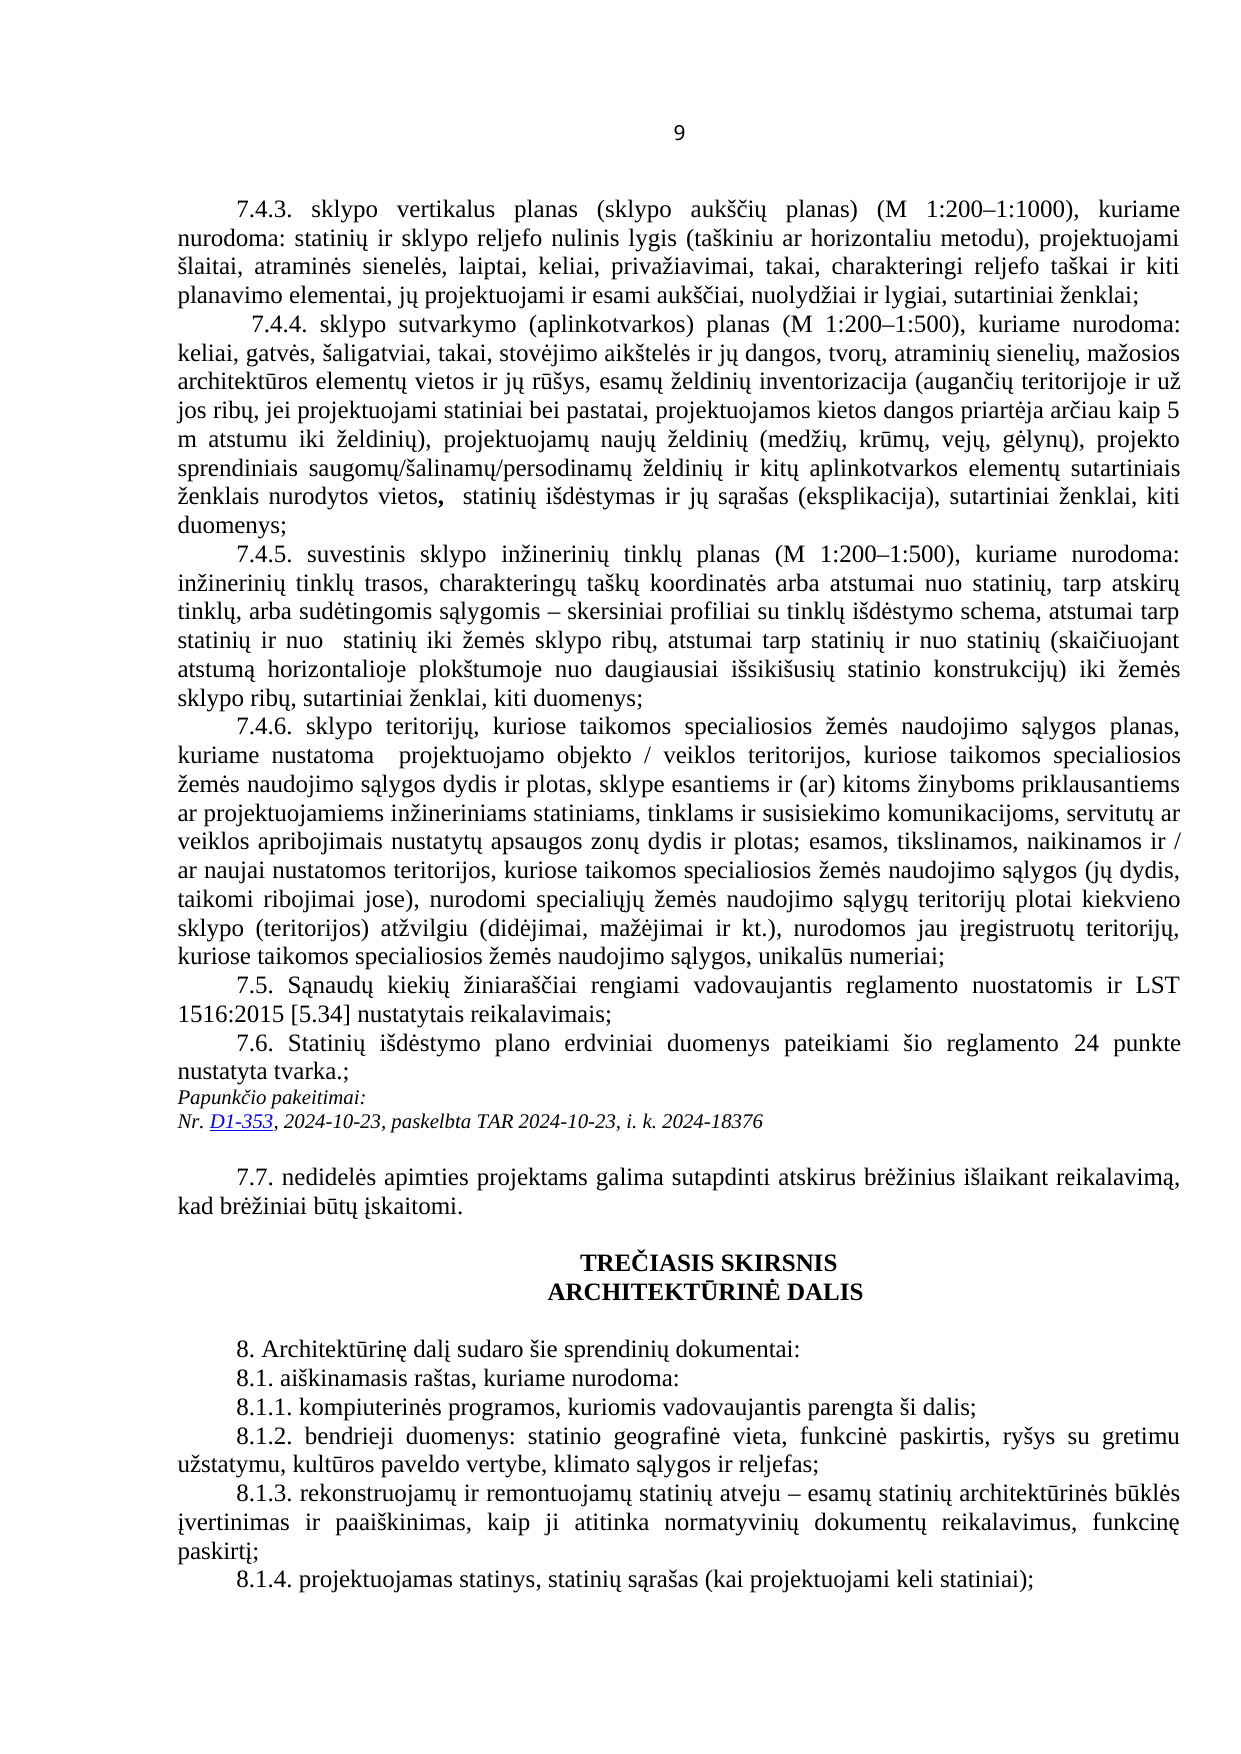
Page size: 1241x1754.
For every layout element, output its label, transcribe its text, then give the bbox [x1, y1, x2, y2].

text TREČIASIS SKIRSNIS [177, 1248, 1181, 1277]
text 8.1.2. bendrieji duomenys: statinio geografinė vieta, funkcinė paskirtis, ryšys su gretimu užstatymu, kultūros paveldo vertybe, klimato sąlygos ir reljefas; [177, 1421, 1181, 1478]
text 8. Architektūrinę dalį sudaro šie sprendinių dokumentai: [177, 1334, 1181, 1363]
text ARCHITEKTŪRINĖ DALIS [177, 1277, 1181, 1306]
text Papunkčio pakeitimai: [177, 1085, 1181, 1109]
text 8.1. aiškinamasis raštas, kuriame nurodoma: [177, 1363, 1181, 1392]
text 7.4.4. sklypo sutvarkymo (aplinkotvarkos) planas (M 1:200–1:500), kuriame nurodoma: keliai, gatvės, šaligatviai, takai, stovėjimo aikštelės ir jų dangos, tvorų, atraminių sienelių, mažosios architektūros elementų vietos ir jų rūšys, esamų želdinių inventorizacija (augančių teritorijoje ir už jos ribų, jei projektuojami statiniai bei pastatai, projektuojamos kietos dangos priartėja arčiau kaip 5 m atstumu iki želdinių), projektuojamų naujų želdinių (medžių, krūmų, vejų, gėlynų), projekto sprendiniais saugomų/šalinamų/persodinamų želdinių ir kitų aplinkotvarkos elementų sutartiniais ženklais nurodytos vietos, statinių išdėstymas ir jų sąrašas (eksplikacija), sutartiniai ženklai, kiti duomenys; [177, 309, 1181, 539]
text 8.1.3. rekonstruojamų ir remontuojamų statinių atveju – esamų statinių architektūrinės būklės įvertinimas ir paaiškinimas, kaip ji atitinka normatyvinių dokumentų reikalavimus, funkcinę paskirtį; [177, 1478, 1181, 1564]
text 7.4.3. sklypo vertikalus planas (sklypo aukščių planas) (M 1:200–1:1000), kuriame nurodoma: statinių ir sklypo reljefo nulinis lygis (taškiniu ar horizontaliu metodu), projektuojami šlaitai, atraminės sienelės, laiptai, keliai, privažiavimai, takai, charakteringi reljefo taškai ir kiti planavimo elementai, jų projektuojami ir esami aukščiai, nuolydžiai ir lygiai, sutartiniai ženklai; [177, 194, 1181, 309]
text 7.5. Sąnaudų kiekių žiniaraščiai rengiami vadovaujantis reglamento nuostatomis ir LST 1516:2015 [5.34] nustatytais reikalavimais; [177, 970, 1181, 1028]
text 7.7. nedidelės apimties projektams galima sutapdinti atskirus brėžinius išlaikant reikalavimą, kad brėžiniai būtų įskaitomi. [177, 1162, 1181, 1219]
text 7.4.5. suvestinis sklypo inžinerinių tinklų planas (M 1:200–1:500), kuriame nurodoma: inžinerinių tinklų trasos, charakteringų taškų koordinatės arba atstumai nuo statinių, tarp atskirų tinklų, arba sudėtingomis sąlygomis – skersiniai profiliai su tinklų išdėstymo schema, atstumai tarp statinių ir nuo statinių iki žemės sklypo ribų, atstumai tarp statinių ir nuo statinių (skaičiuojant atstumą horizontalioje plokštumoje nuo daugiausiai išsikišusių statinio konstrukcijų) iki žemės sklypo ribų, sutartiniai ženklai, kiti duomenys; [177, 539, 1181, 711]
text 8.1.4. projektuojamas statinys, statinių sąrašas (kai projektuojami keli statiniai); [177, 1564, 1181, 1593]
text 8.1.1. kompiuterinės programos, kuriomis vadovaujantis parengta ši dalis; [177, 1392, 1181, 1421]
text Nr. D1-353, 2024-10-23, paskelbta TAR 2024-10-23, i. k. 2024-18376 [177, 1109, 1181, 1133]
text 7.4.6. sklypo teritorijų, kuriose taikomos specialiosios žemės naudojimo sąlygos planas, kuriame nustatoma projektuojamo objekto / veiklos teritorijos, kuriose taikomos specialiosios žemės naudojimo sąlygos dydis ir plotas, sklype esantiems ir (ar) kitoms žinyboms priklausantiems ar projektuojamiems inžineriniams statiniams, tinklams ir susisiekimo komunikacijoms, servitutų ar veiklos apribojimais nustatytų apsaugos zonų dydis ir plotas; esamos, tikslinamos, naikinamos ir / ar naujai nustatomos teritorijos, kuriose taikomos specialiosios žemės naudojimo sąlygos (jų dydis, taikomi ribojimai jose), nurodomi specialiųjų žemės naudojimo sąlygų teritorijų plotai kiekvieno sklypo (teritorijos) atžvilgiu (didėjimai, mažėjimai ir kt.), nurodomos jau įregistruotų teritorijų, kuriose taikomos specialiosios žemės naudojimo sąlygos, unikalūs numeriai; [177, 711, 1181, 970]
text 7.6. Statinių išdėstymo plano erdviniai duomenys pateikiami šio reglamento 24 punkte nustatyta tvarka.; [177, 1028, 1181, 1085]
